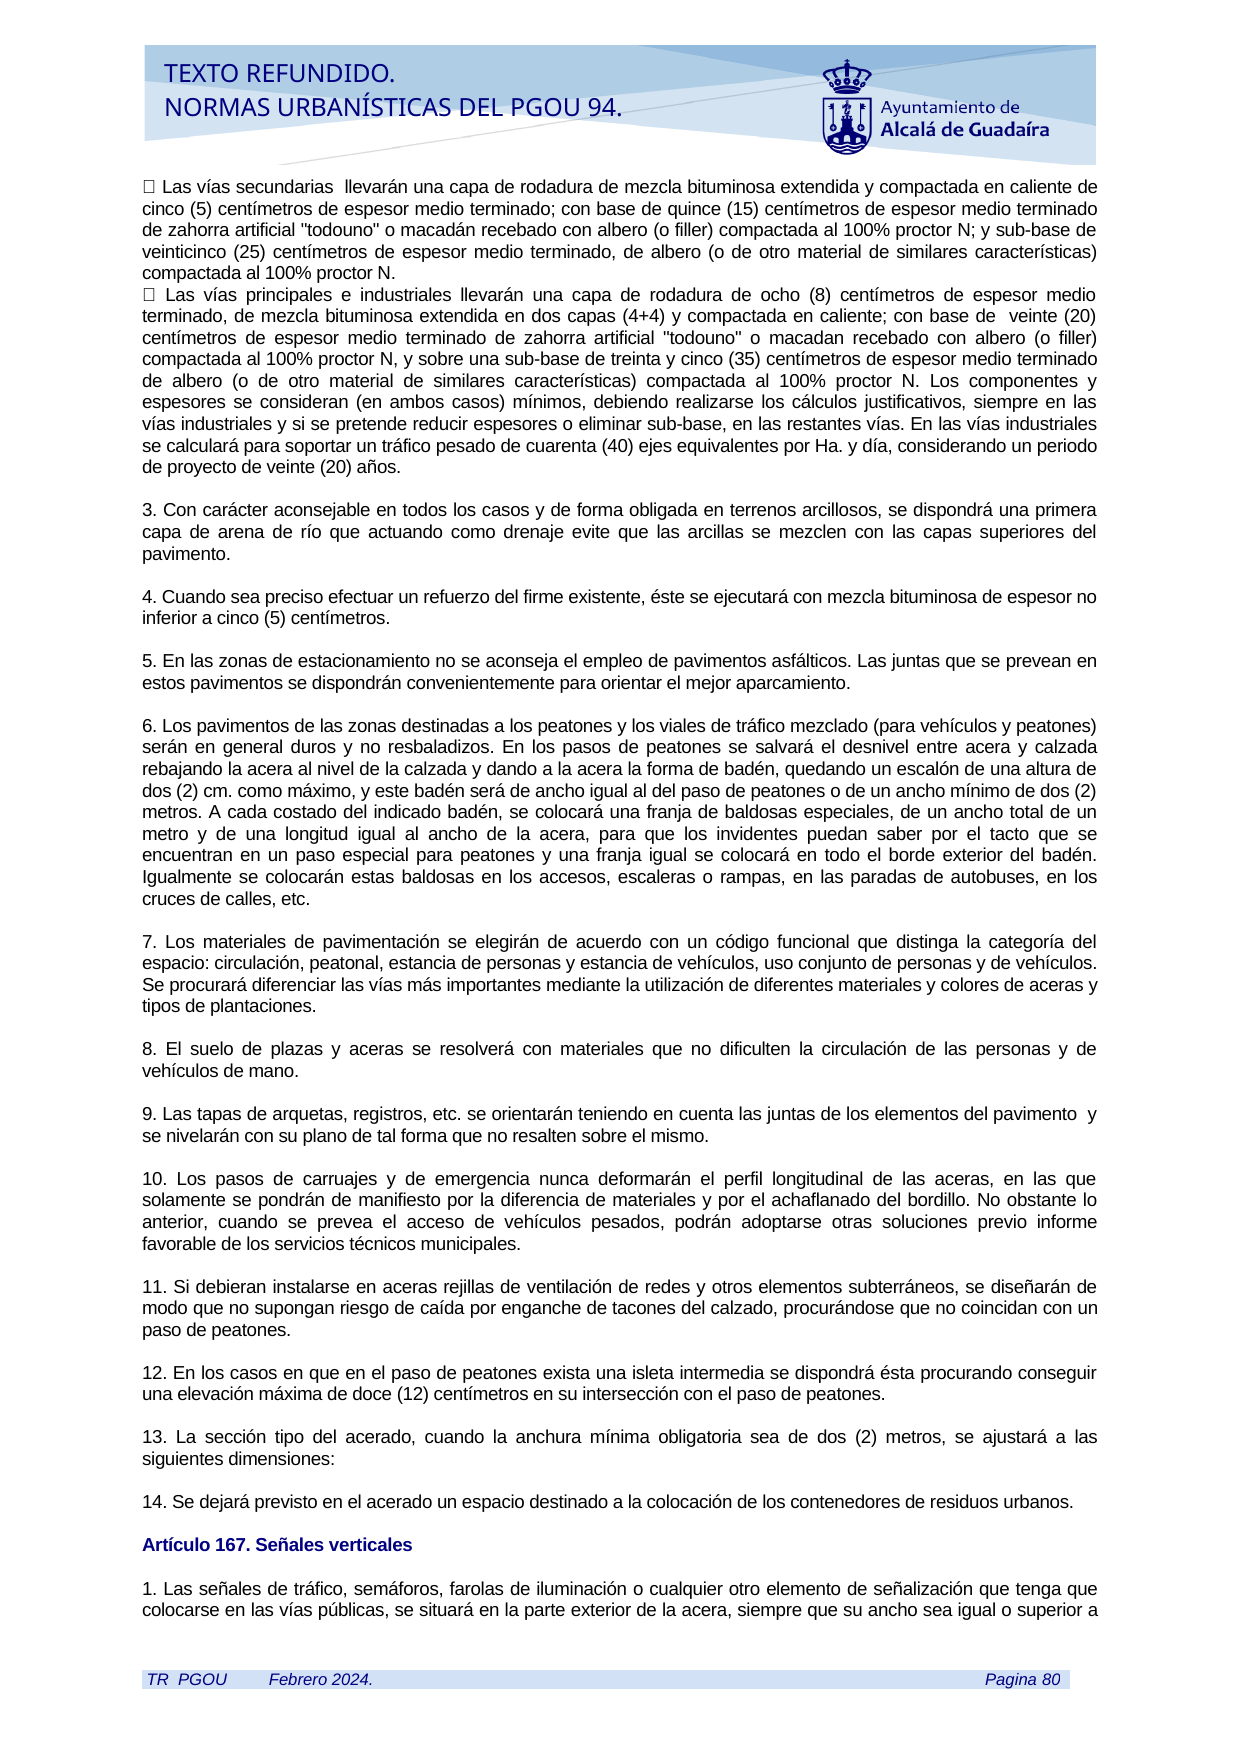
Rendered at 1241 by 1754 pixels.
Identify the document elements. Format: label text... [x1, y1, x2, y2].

text 13. La sección tipo del acerado, cuando la anchura mínima obligatoria sea de dos (2) metros, se ajustará a las siguientes dimensiones: [142, 1426, 1098, 1469]
text  Las vías secundarias llevarán una capa de rodadura de mezcla bituminosa extendida y compactada en caliente de cinco (5) centímetros de espesor medio terminado; con base de quince (15) centímetros de espesor medio terminado de zahorra artificial "todouno" o macadán recebado con albero (o filler) compactada al 100% proctor N; y sub-base de veinticinco (25) centímetros de espesor medio terminado, de albero (o de otro material de similares características) compactada al 100% proctor N. [142, 176, 1098, 283]
text  Las vías principales e industriales llevarán una capa de rodadura de ocho (8) centímetros de espesor medio terminado, de mezcla bituminosa extendida en dos capas (4+4) y compactada en caliente; con base de veinte (20) centímetros de espesor medio terminado de zahorra artificial "todouno" o macadan recebado con albero (o filler) compactada al 100% proctor N, y sobre una sub-base de treinta y cinco (35) centímetros de espesor medio terminado de albero (o de otro material de similares características) compactada al 100% proctor N. Los componentes y espesores se consideran (en ambos casos) mínimos, debiendo realizarse los cálculos justificativos, siempre en las vías industriales y si se pretende reducir espesores o eliminar sub-base, en las restantes vías. En las vías industriales se calculará para soportar un tráfico pesado de cuarenta (40) ejes equivalentes por Ha. y día, considerando un periodo de proyecto de veinte (20) años. [142, 283, 1098, 478]
text 8. El suelo de plazas y aceras se resolverá con materiales que no dificulten la circulación de las personas y de vehículos de mano. [142, 1038, 1098, 1081]
text 1. Las señales de tráfico, semáforos, farolas de iluminación o cualquier otro elemento de señalización que tenga que colocarse en las vías públicas, se situará en la parte exterior de la acera, siempre que su ancho sea igual o superior a [142, 1577, 1098, 1620]
text 6. Los pavimentos de las zonas destinadas a los peatones y los viales de tráfico mezclado (para vehículos y peatones) serán en general duros y no resbaladizos. En los pasos de peatones se salvará el desnivel entre acera y calzada rebajando la acera al nivel de la calzada y dando a la acera la forma de badén, quedando un escalón de una altura de dos (2) cm. como máximo, y este badén será de ancho igual al del paso de peatones o de un ancho mínimo de dos (2) metros. A cada costado del indicado badén, se colocará una franja de baldosas especiales, de un ancho total de un metro y de una longitud igual al ancho de la acera, para que los invidentes puedan saber por el tacto que se encuentran en un paso especial para peatones y una franja igual se colocará en todo el borde exterior del badén. Igualmente se colocarán estas baldosas en los accesos, escaleras o rampas, en las paradas de autobuses, en los cruces de calles, etc. [142, 715, 1098, 909]
text 5. En las zonas de estacionamiento no se aconseja el empleo de pavimentos asfálticos. Las juntas que se prevean en estos pavimentos se dispondrán convenientemente para orientar el mejor aparcamiento. [142, 650, 1098, 693]
text 12. En los casos en que en el paso de peatones exista una isleta intermedia se dispondrá ésta procurando conseguir una elevación máxima de doce (12) centímetros en su intersección con el paso de peatones. [142, 1362, 1098, 1405]
subtitle Artículo 167. Señales verticales [142, 1534, 1098, 1556]
text 14. Se dejará previsto en el acerado un espacio destinado a la colocación de los contenedores de residuos urbanos. [142, 1491, 1098, 1513]
text 7. Los materiales de pavimentación se elegirán de acuerdo con un código funcional que distinga la categoría del espacio: circulación, peatonal, estancia de personas y estancia de vehículos, uso conjunto de personas y de vehículos. Se procurará diferenciar las vías más importantes mediante la utilización de diferentes materiales y colores de aceras y tipos de plantaciones. [142, 930, 1098, 1017]
text 11. Si debieran instalarse en aceras rejillas de ventilación de redes y otros elementos subterráneos, se diseñarán de modo que no supongan riesgo de caída por enganche de tacones del calzado, procurándose que no coincidan con un paso de peatones. [142, 1275, 1098, 1340]
text 9. Las tapas de arquetas, registros, etc. se orientarán teniendo en cuenta las juntas de los elementos del pavimento y se nivelarán con su plano de tal forma que no resalten sobre el mismo. [142, 1103, 1098, 1146]
text 10. Los pasos de carruajes y de emergencia nunca deformarán el perfil longitudinal de las aceras, en las que solamente se pondrán de manifiesto por la diferencia de materiales y por el achaflanado del bordillo. No obstante lo anterior, cuando se prevea el acceso de vehículos pesados, podrán adoptarse otras soluciones previo informe favorable de los servicios técnicos municipales. [142, 1168, 1098, 1254]
text 4. Cuando sea preciso efectuar un refuerzo del firme existente, éste se ejecutará con mezcla bituminosa de espesor no inferior a cinco (5) centímetros. [142, 585, 1098, 628]
text 3. Con carácter aconsejable en todos los casos y de forma obligada en terrenos arcillosos, se dispondrá una primera capa de arena de río que actuando como drenaje evite que las arcillas se mezclen con las capas superiores del pavimento. [142, 499, 1098, 564]
picture [144, 45, 1096, 165]
